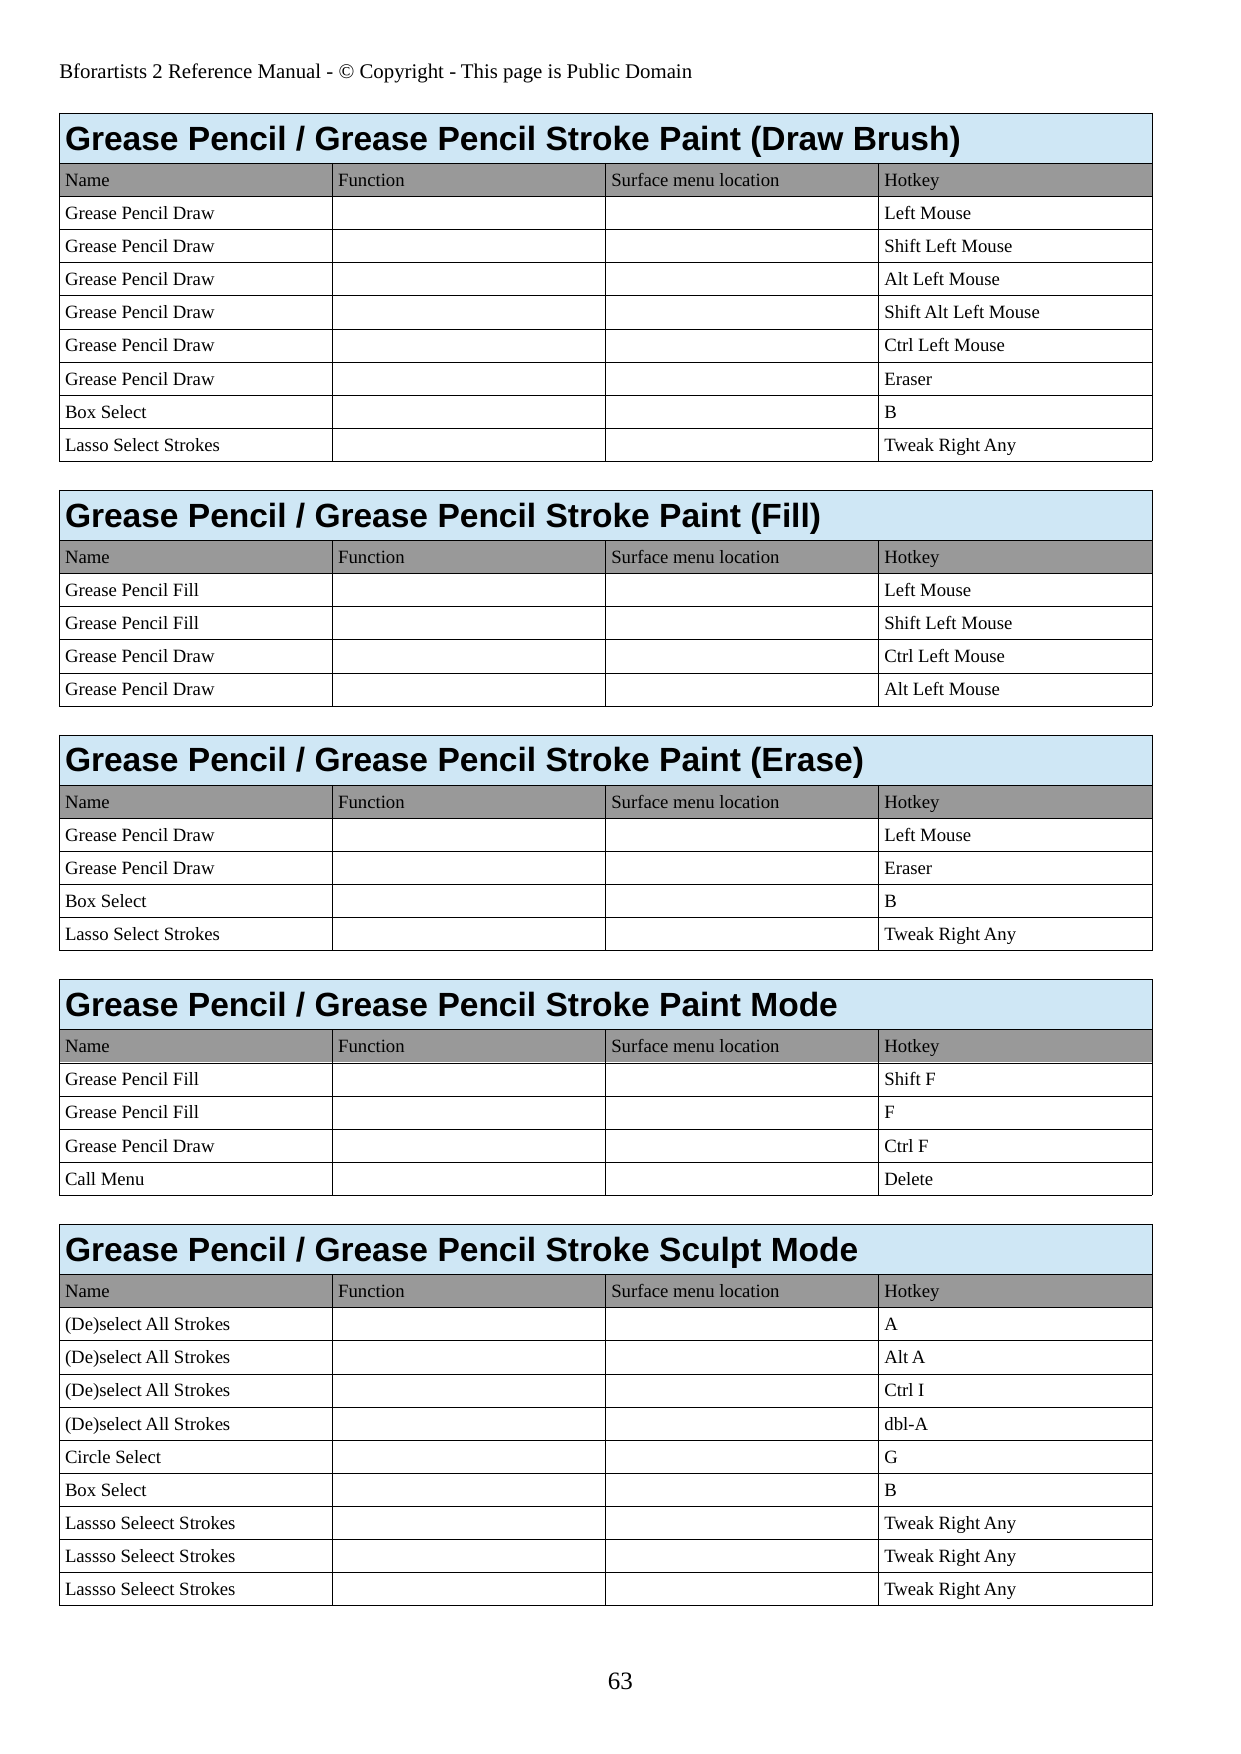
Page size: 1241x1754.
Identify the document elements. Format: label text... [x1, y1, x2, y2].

table_cell [333, 607, 605, 639]
table_cell [606, 607, 878, 639]
table_cell Box Select [60, 885, 332, 917]
table_cell Lasso Select Strokes [60, 918, 332, 950]
table_cell [333, 1408, 605, 1440]
table_cell [333, 1375, 605, 1407]
table_cell Grease Pencil Draw [60, 330, 332, 362]
table_cell Surface menu location [606, 164, 878, 196]
table_cell Grease Pencil Fill [60, 607, 332, 639]
table_cell Function [333, 541, 605, 573]
table_cell [606, 1130, 878, 1162]
table_header Grease Pencil / Grease Pencil Stroke Sculpt Mode [60, 1225, 1152, 1274]
table_cell Alt A [879, 1341, 1152, 1373]
table_cell [606, 819, 878, 851]
table_cell [333, 197, 605, 229]
table_cell Grease Pencil Draw [60, 197, 332, 229]
table_cell G [879, 1441, 1152, 1473]
table_header Grease Pencil / Grease Pencil Stroke Paint (Fill) [60, 491, 1152, 540]
table_cell Circle Select [60, 1441, 332, 1473]
table_cell Call Menu [60, 1163, 332, 1195]
table_cell [333, 230, 605, 262]
table_cell [333, 1308, 605, 1340]
table_cell Surface menu location [606, 541, 878, 573]
table_cell Grease Pencil Draw [60, 852, 332, 884]
table_cell [333, 1573, 605, 1605]
table_cell Shift F [879, 1064, 1152, 1096]
table_cell [606, 918, 878, 950]
table_cell Grease Pencil Fill [60, 1097, 332, 1129]
table_cell Shift Left Mouse [879, 607, 1152, 639]
table_cell Name [60, 164, 332, 196]
table_cell [333, 1130, 605, 1162]
table_cell Hotkey [879, 1275, 1152, 1307]
table_cell F [879, 1097, 1152, 1129]
table_cell Shift Alt Left Mouse [879, 296, 1152, 328]
table_cell [333, 429, 605, 461]
table_cell Function [333, 1030, 605, 1062]
table_cell [606, 852, 878, 884]
table_cell [606, 574, 878, 606]
table_cell Hotkey [879, 786, 1152, 818]
table_cell Surface menu location [606, 1030, 878, 1062]
table_cell Tweak Right Any [879, 1573, 1152, 1605]
table_cell [606, 296, 878, 328]
table_cell Box Select [60, 1474, 332, 1506]
table_cell [606, 263, 878, 295]
table_cell Eraser [879, 852, 1152, 884]
table_cell [333, 918, 605, 950]
table_cell [333, 1064, 605, 1096]
table_cell Shift Left Mouse [879, 230, 1152, 262]
table_cell [606, 230, 878, 262]
table_cell Alt Left Mouse [879, 263, 1152, 295]
table_cell Hotkey [879, 164, 1152, 196]
table_cell Grease Pencil Draw [60, 1130, 332, 1162]
table_cell Lassso Seleect Strokes [60, 1540, 332, 1572]
table_cell [333, 852, 605, 884]
table_cell Tweak Right Any [879, 1507, 1152, 1539]
table_cell Tweak Right Any [879, 918, 1152, 950]
table_cell [606, 1408, 878, 1440]
table_cell Left Mouse [879, 197, 1152, 229]
table_cell B [879, 885, 1152, 917]
table_cell [333, 1341, 605, 1373]
table_cell Surface menu location [606, 1275, 878, 1307]
table_cell [606, 1163, 878, 1195]
table_cell Hotkey [879, 1030, 1152, 1062]
table_cell [333, 1474, 605, 1506]
table_cell [606, 885, 878, 917]
table_cell [333, 296, 605, 328]
table_cell Ctrl Left Mouse [879, 330, 1152, 362]
table_cell [333, 640, 605, 672]
table_cell (De)select All Strokes [60, 1408, 332, 1440]
table_header Grease Pencil / Grease Pencil Stroke Paint (Erase) [60, 736, 1152, 785]
table_cell Eraser [879, 363, 1152, 395]
table_cell Lasso Select Strokes [60, 429, 332, 461]
table_cell [606, 1573, 878, 1605]
table_cell Surface menu location [606, 786, 878, 818]
table_cell [333, 674, 605, 706]
table_cell Name [60, 786, 332, 818]
table_cell (De)select All Strokes [60, 1375, 332, 1407]
table_cell Hotkey [879, 541, 1152, 573]
table_cell Name [60, 541, 332, 573]
table_cell B [879, 1474, 1152, 1506]
table_cell Grease Pencil Fill [60, 574, 332, 606]
table_cell Ctrl F [879, 1130, 1152, 1162]
table_cell [333, 1163, 605, 1195]
table_cell B [879, 396, 1152, 428]
table_cell [333, 885, 605, 917]
table_cell Tweak Right Any [879, 1540, 1152, 1572]
table_cell A [879, 1308, 1152, 1340]
table_cell [606, 1341, 878, 1373]
table_cell [606, 1097, 878, 1129]
table_cell [606, 396, 878, 428]
table_cell Grease Pencil Draw [60, 230, 332, 262]
table_cell Grease Pencil Draw [60, 263, 332, 295]
table_cell [606, 1308, 878, 1340]
table_header Grease Pencil / Grease Pencil Stroke Paint Mode [60, 980, 1152, 1029]
table_cell dbl-A [879, 1408, 1152, 1440]
table_cell Tweak Right Any [879, 429, 1152, 461]
table_cell [606, 1064, 878, 1096]
table_cell [333, 363, 605, 395]
table_cell Grease Pencil Draw [60, 674, 332, 706]
table_cell [606, 674, 878, 706]
table_cell [606, 197, 878, 229]
table_cell [333, 819, 605, 851]
table_cell Grease Pencil Draw [60, 819, 332, 851]
table_cell [606, 1540, 878, 1572]
table_cell [333, 330, 605, 362]
table_cell Function [333, 1275, 605, 1307]
table_cell [606, 330, 878, 362]
table_cell Grease Pencil Draw [60, 296, 332, 328]
table_cell Left Mouse [879, 819, 1152, 851]
table_cell [606, 640, 878, 672]
table_cell (De)select All Strokes [60, 1341, 332, 1373]
table_cell [606, 1507, 878, 1539]
table_cell [333, 1097, 605, 1129]
table_cell Alt Left Mouse [879, 674, 1152, 706]
table_cell [606, 1375, 878, 1407]
table_cell Function [333, 786, 605, 818]
table_cell Grease Pencil Fill [60, 1064, 332, 1096]
table_header Grease Pencil / Grease Pencil Stroke Paint (Draw Brush) [60, 114, 1152, 163]
table_cell [333, 1540, 605, 1572]
table_cell [606, 429, 878, 461]
table_cell Grease Pencil Draw [60, 640, 332, 672]
table_cell Lassso Seleect Strokes [60, 1507, 332, 1539]
table_cell [606, 1441, 878, 1473]
table_cell [333, 263, 605, 295]
table_cell Name [60, 1275, 332, 1307]
table_cell [606, 1474, 878, 1506]
table_cell Ctrl Left Mouse [879, 640, 1152, 672]
table_cell Grease Pencil Draw [60, 363, 332, 395]
table_cell Function [333, 164, 605, 196]
table_cell [333, 574, 605, 606]
table_cell Box Select [60, 396, 332, 428]
table_cell [333, 396, 605, 428]
table_cell Ctrl I [879, 1375, 1152, 1407]
table_cell Lassso Seleect Strokes [60, 1573, 332, 1605]
table_cell [333, 1507, 605, 1539]
table_cell (De)select All Strokes [60, 1308, 332, 1340]
table_cell Delete [879, 1163, 1152, 1195]
table_cell [333, 1441, 605, 1473]
table_cell Left Mouse [879, 574, 1152, 606]
table_cell Name [60, 1030, 332, 1062]
table_cell [606, 363, 878, 395]
